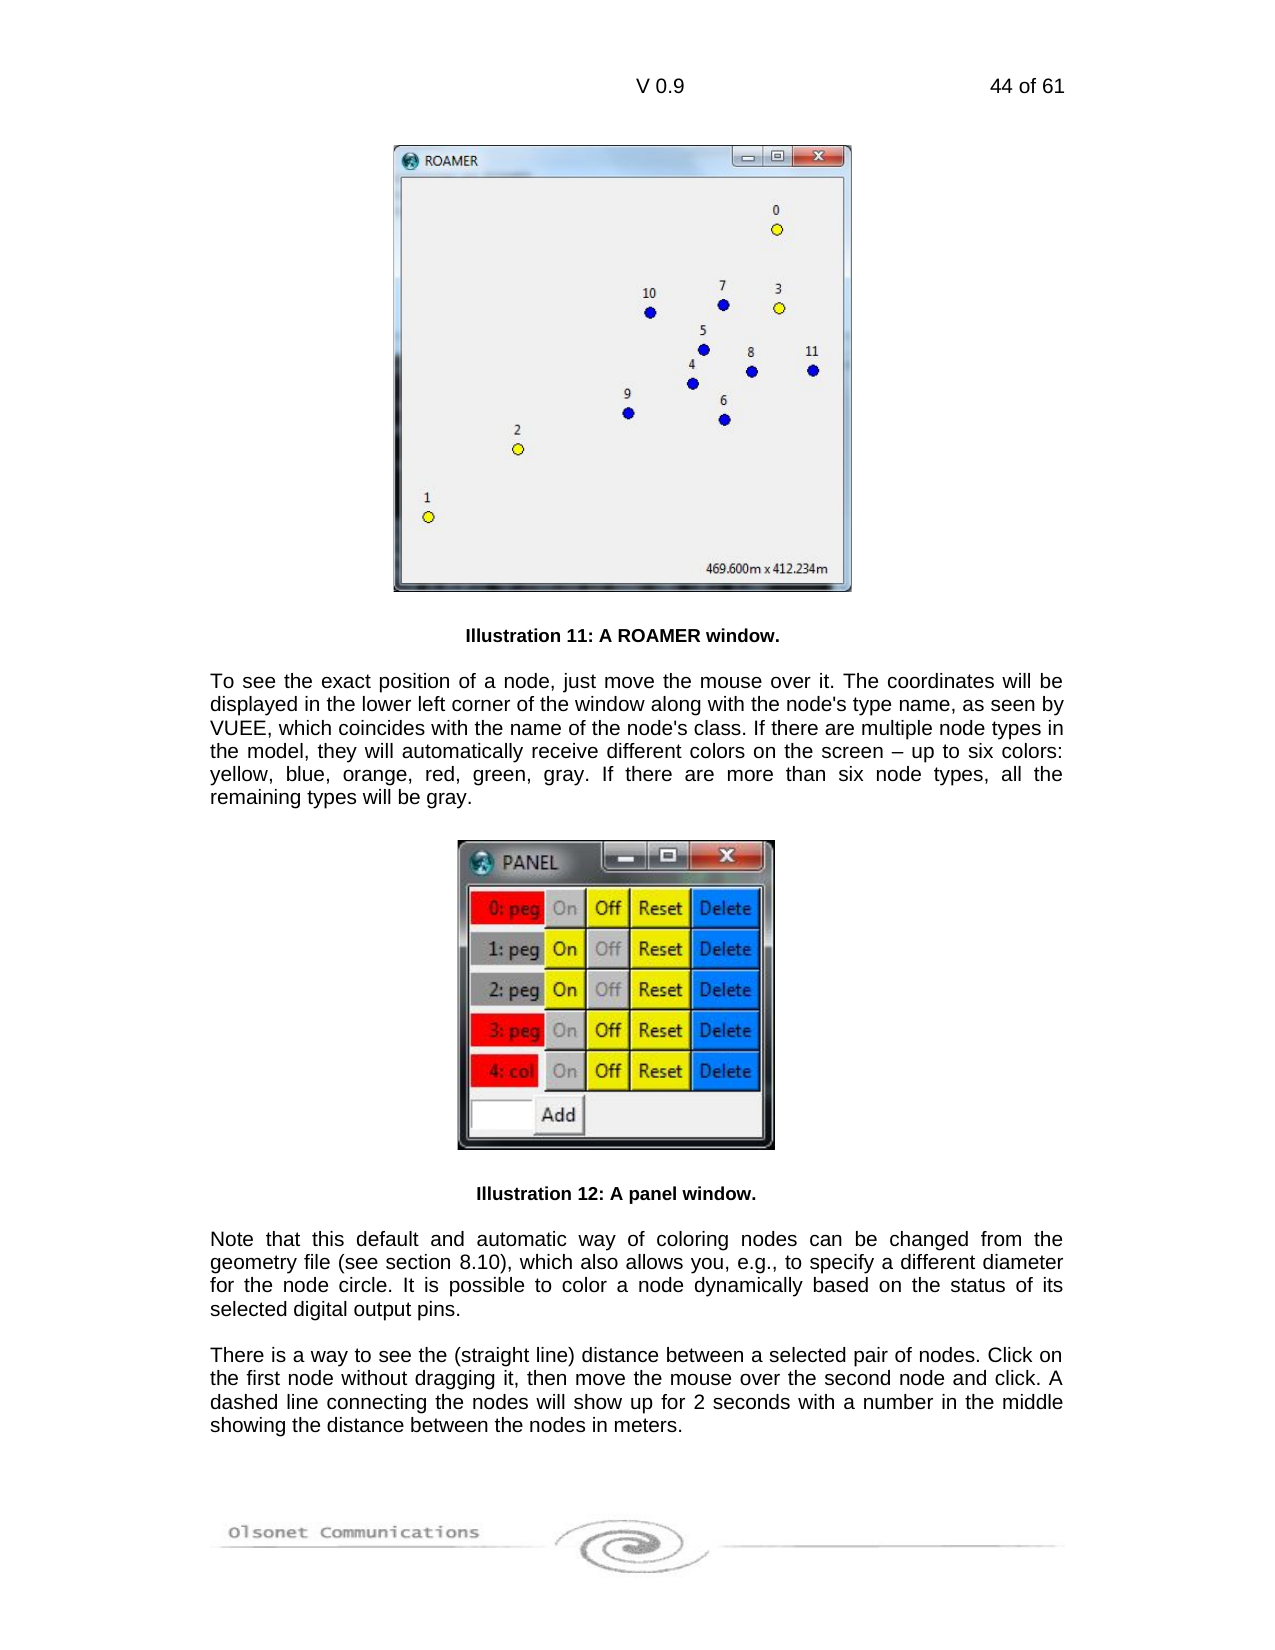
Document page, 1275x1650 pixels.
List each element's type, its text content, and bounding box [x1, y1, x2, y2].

picture [457, 840, 775, 1150]
text There is a way to see the (straight line) distance between a selected pair of nodes. Click on the first node without dragging it, then move the mouse over the second node and click. A dashed line connecting the nodes will show up for 2 seconds with a number in the middle showing the distance between the nodes in meters. [210, 1344, 1065, 1437]
text Note that this default and automatic way of coloring nodes can be changed from the geometry file (see section 8.10), which also allows you, e.g., to specify a different diameter for the node circle. It is possible to color a node dynamically based on the status of its selected digital output pins. [210, 1228, 1065, 1321]
picture [210, 1504, 1065, 1596]
text Illustration 11: A ROAMER window. [393, 625, 852, 646]
text Illustration 12: A panel window. [445, 1183, 787, 1204]
text To see the exact position of a node, just move the mouse over it. The coordinates will be displayed in the lower left corner of the window along with the node's type name, as seen by VUEE, which coincides with the name of the node's class. If there are multiple node types in the model, they will automatically receive different colors on the screen – up to six colors: yellow, blue, orange, red, green, gray. If there are more than six node types, all the remaining types will be gray. [210, 669, 1065, 809]
picture [393, 145, 852, 592]
